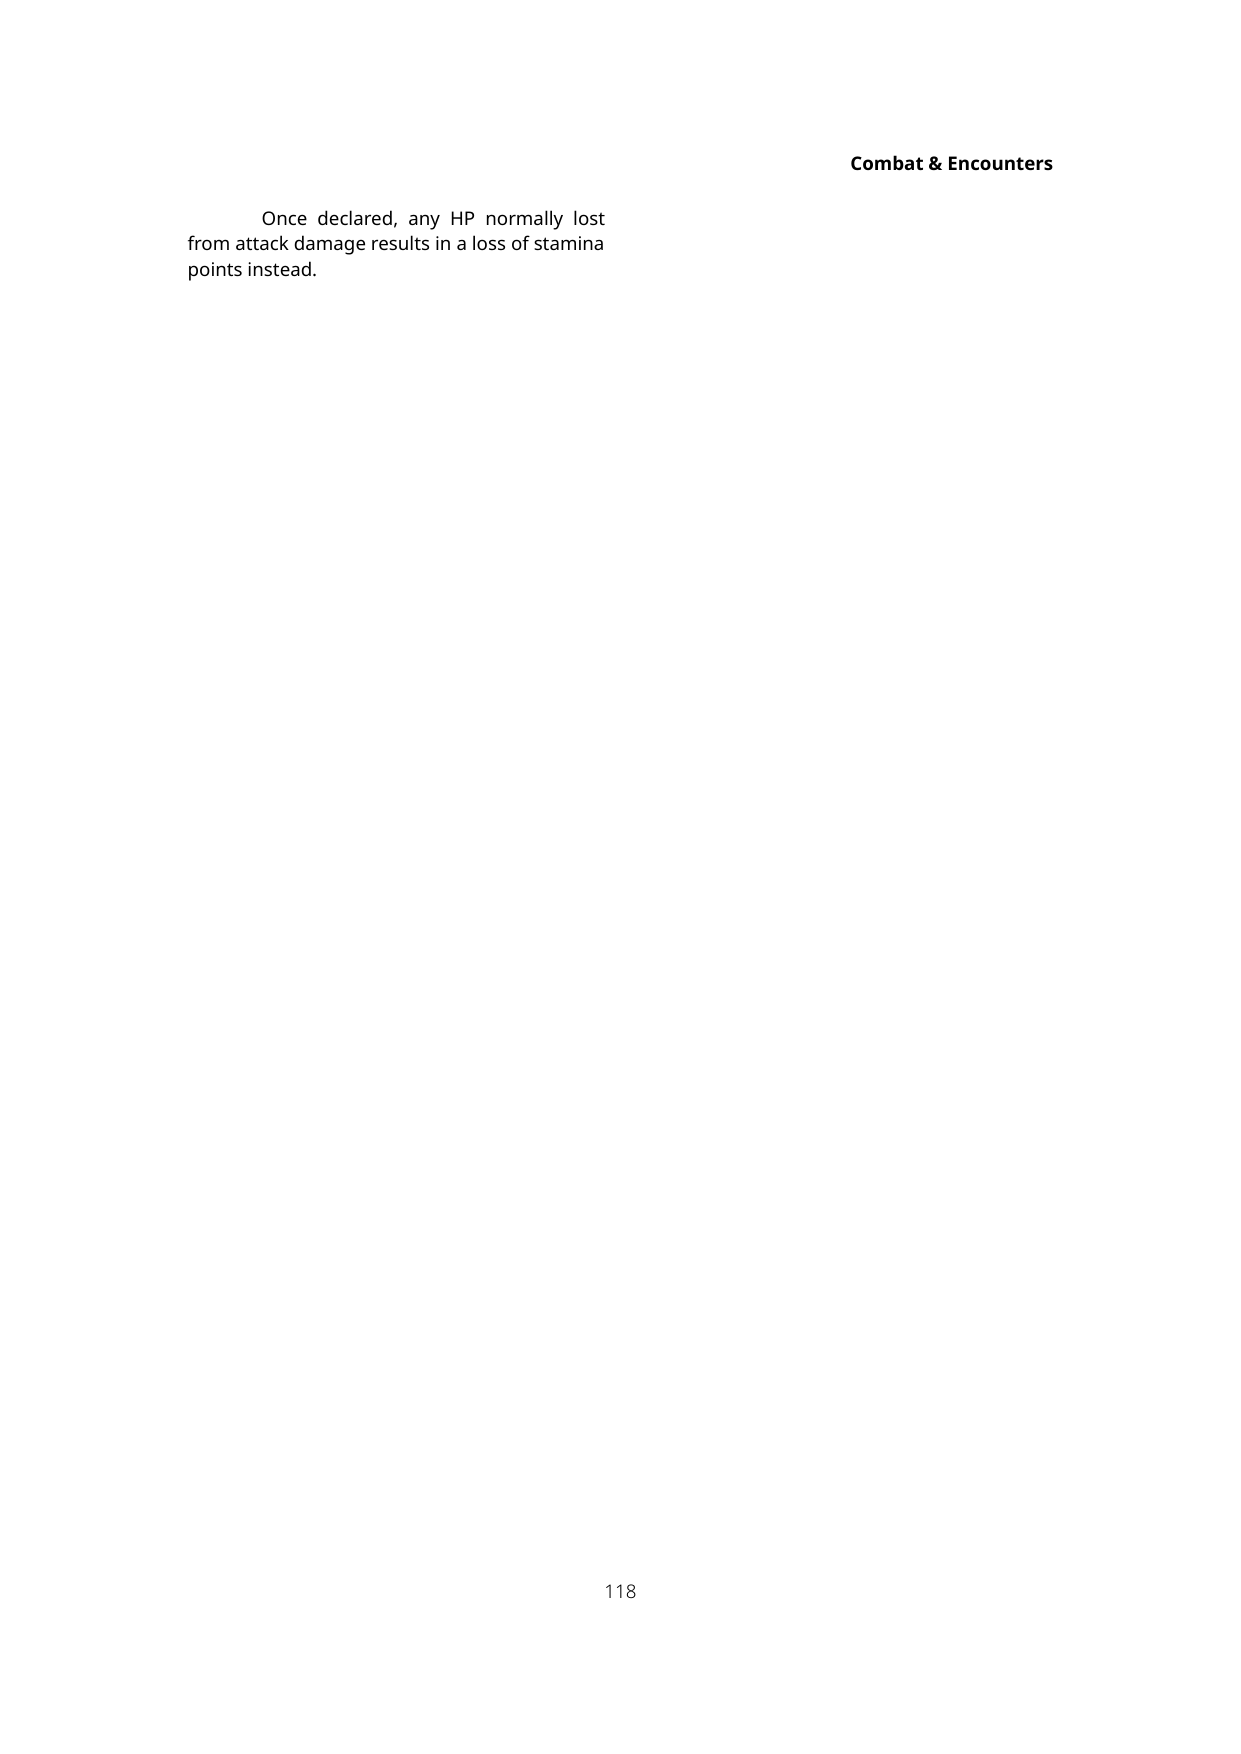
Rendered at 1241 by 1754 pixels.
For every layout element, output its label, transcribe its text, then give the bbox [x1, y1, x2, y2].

text Once declared, any HP normally lost from attack damage results in a loss of stamina points instead. [187, 205, 605, 282]
